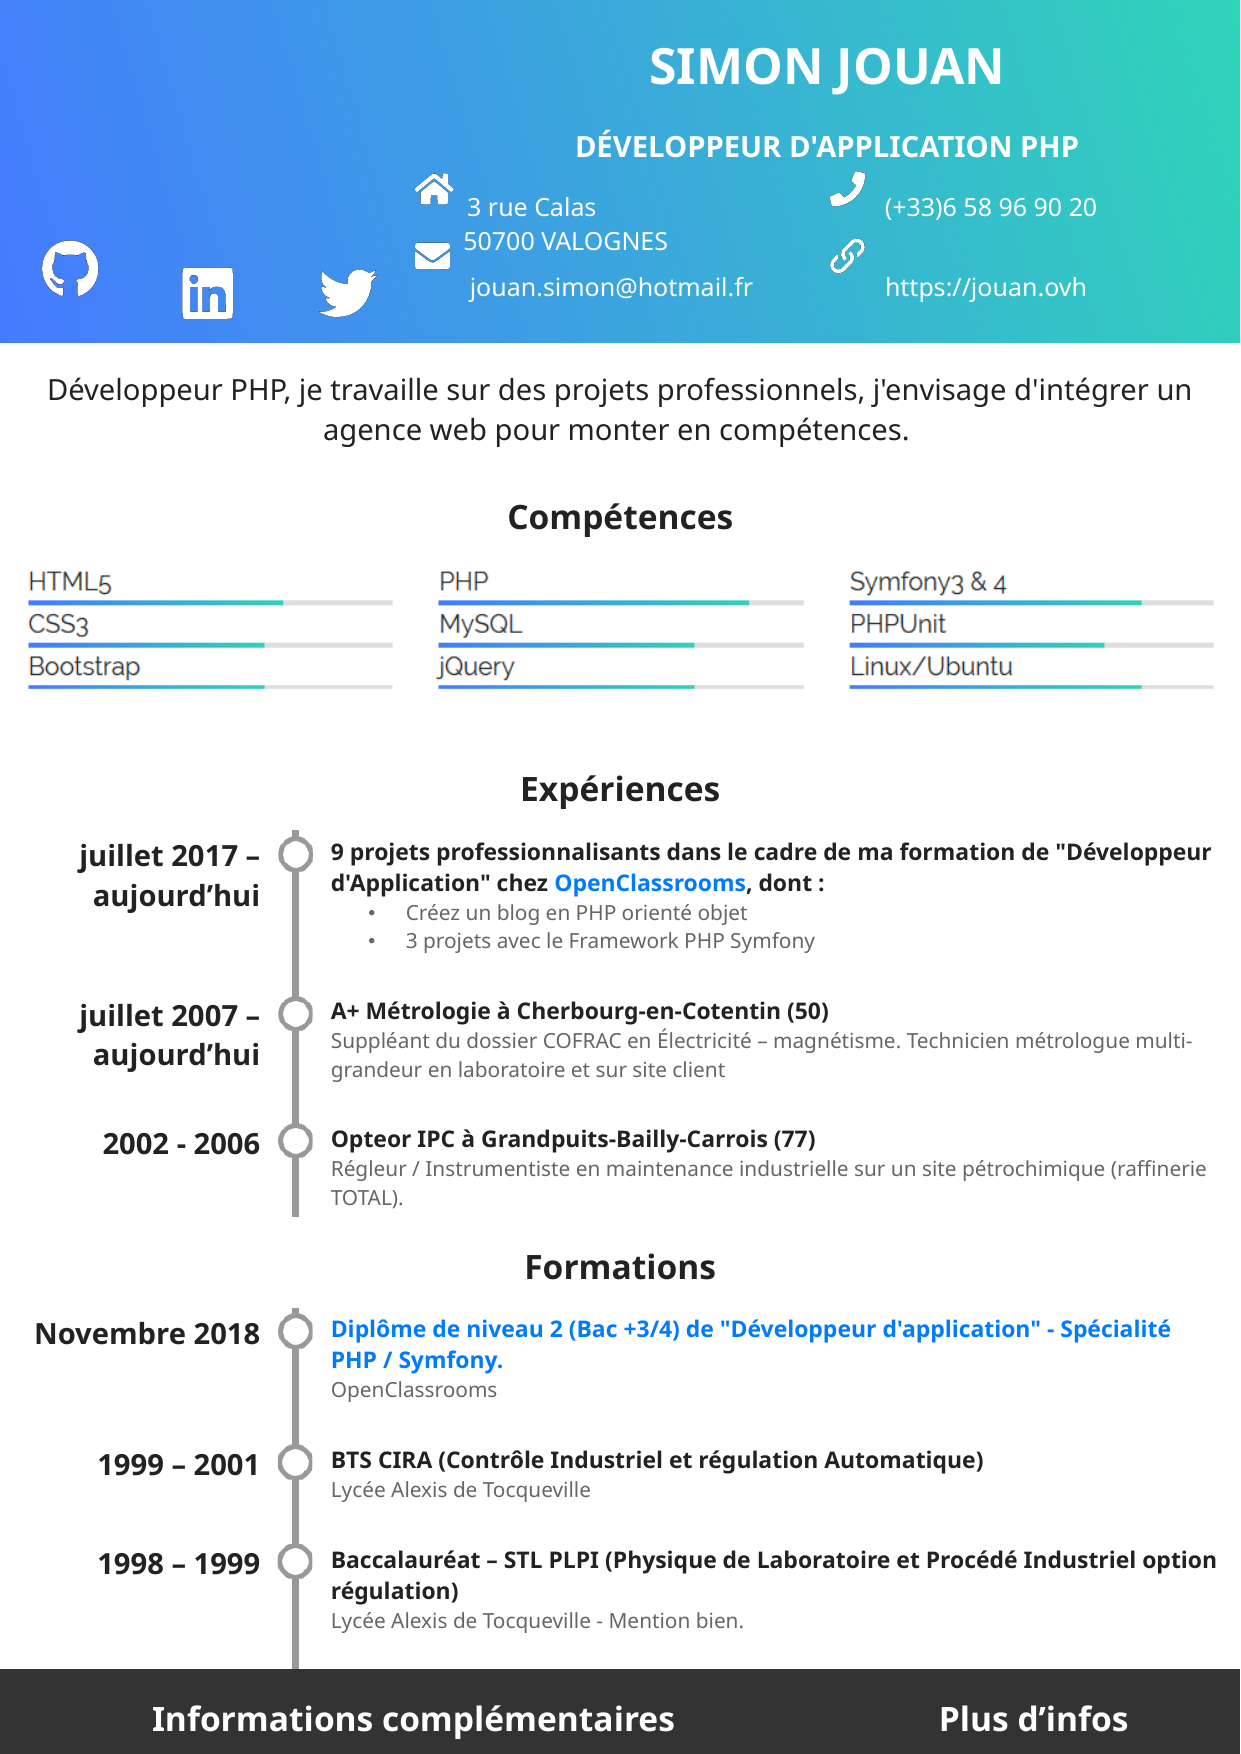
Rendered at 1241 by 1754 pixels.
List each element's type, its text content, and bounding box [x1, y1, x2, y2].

table_cell juillet 2017 – aujourd’hui [0, 830, 292, 989]
table_cell Baccalauréat – STL PLPI (Physique de Laboratoire et Procédé Industriel option régulation) Lycée Alexis de Tocqueville - Mention bien. [299, 1538, 1240, 1669]
table_header Développeur PHP, je travaille sur des projets professionnels, j'envisage d'intégrer un agence web pour monter en compétences. [0, 343, 1240, 467]
picture [277, 1544, 313, 1579]
picture [278, 996, 313, 1031]
table_cell 3 rue Calas 50700 VALOGNES [414, 184, 826, 263]
table_header [0, 0, 414, 263]
table_cell Novembre 2018 [0, 1308, 292, 1438]
table_header SIMON JOUAN DÉVELOPPEUR D'APPLICATION PHP [414, 0, 1240, 184]
table_cell https://jouan.ovh [826, 264, 1240, 343]
table_header Informations complémentaires [0, 1669, 827, 1747]
table_cell [0, 264, 414, 343]
table_cell jouan.simon@hotmail.fr [414, 264, 826, 343]
table_cell 9 projets professionnalisants dans le cadre de ma formation de "Développeur d'Application" chez OpenClassrooms, dont : Créez un blog en PHP orienté objet 3 projets avec le Framework PHP Symfony [299, 830, 1240, 989]
table_cell 2002 - 2006 [0, 1117, 292, 1217]
picture [853, 0, 1241, 344]
table_header Plus d’infos [827, 1669, 1240, 1747]
picture [278, 836, 313, 872]
table_cell Opteor IPC à Grandpuits-Bailly-Carrois (77) Régleur / Instrumentiste en maintenance industrielle sur un site pétrochimique (raffinerie TOTAL). [299, 1117, 1240, 1217]
table_cell A+ Métrologie à Cherbourg-en-Cotentin (50) Suppléant du dossier COFRAC en Électricité – magnétisme. Technicien métrologue multi-grandeur en laboratoire et sur site client [299, 989, 1240, 1117]
table_cell juillet 2007 – aujourd’hui [0, 989, 292, 1117]
table_cell Diplôme de niveau 2 (Bac +3/4) de "Développeur d'application" - Spécialité PHP / Symfony. OpenClassrooms [299, 1308, 1240, 1438]
picture [5, 563, 1235, 714]
table_cell (+33)6 58 96 90 20 [826, 184, 1240, 263]
table_cell BTS CIRA (Contrôle Industriel et régulation Automatique) Lycée Alexis de Tocqueville [299, 1438, 1240, 1538]
table_cell 1998 – 1999 [0, 1538, 292, 1669]
picture [278, 1313, 313, 1349]
table_header Formations [0, 1217, 1240, 1307]
table_cell 1999 – 2001 [0, 1438, 292, 1538]
picture [277, 1444, 313, 1480]
table_header [54, 253, 86, 263]
picture [278, 1123, 313, 1158]
table_header Expériences [0, 740, 1240, 830]
table_cell Compétences [0, 467, 1240, 558]
table_cell [0, 558, 1240, 739]
